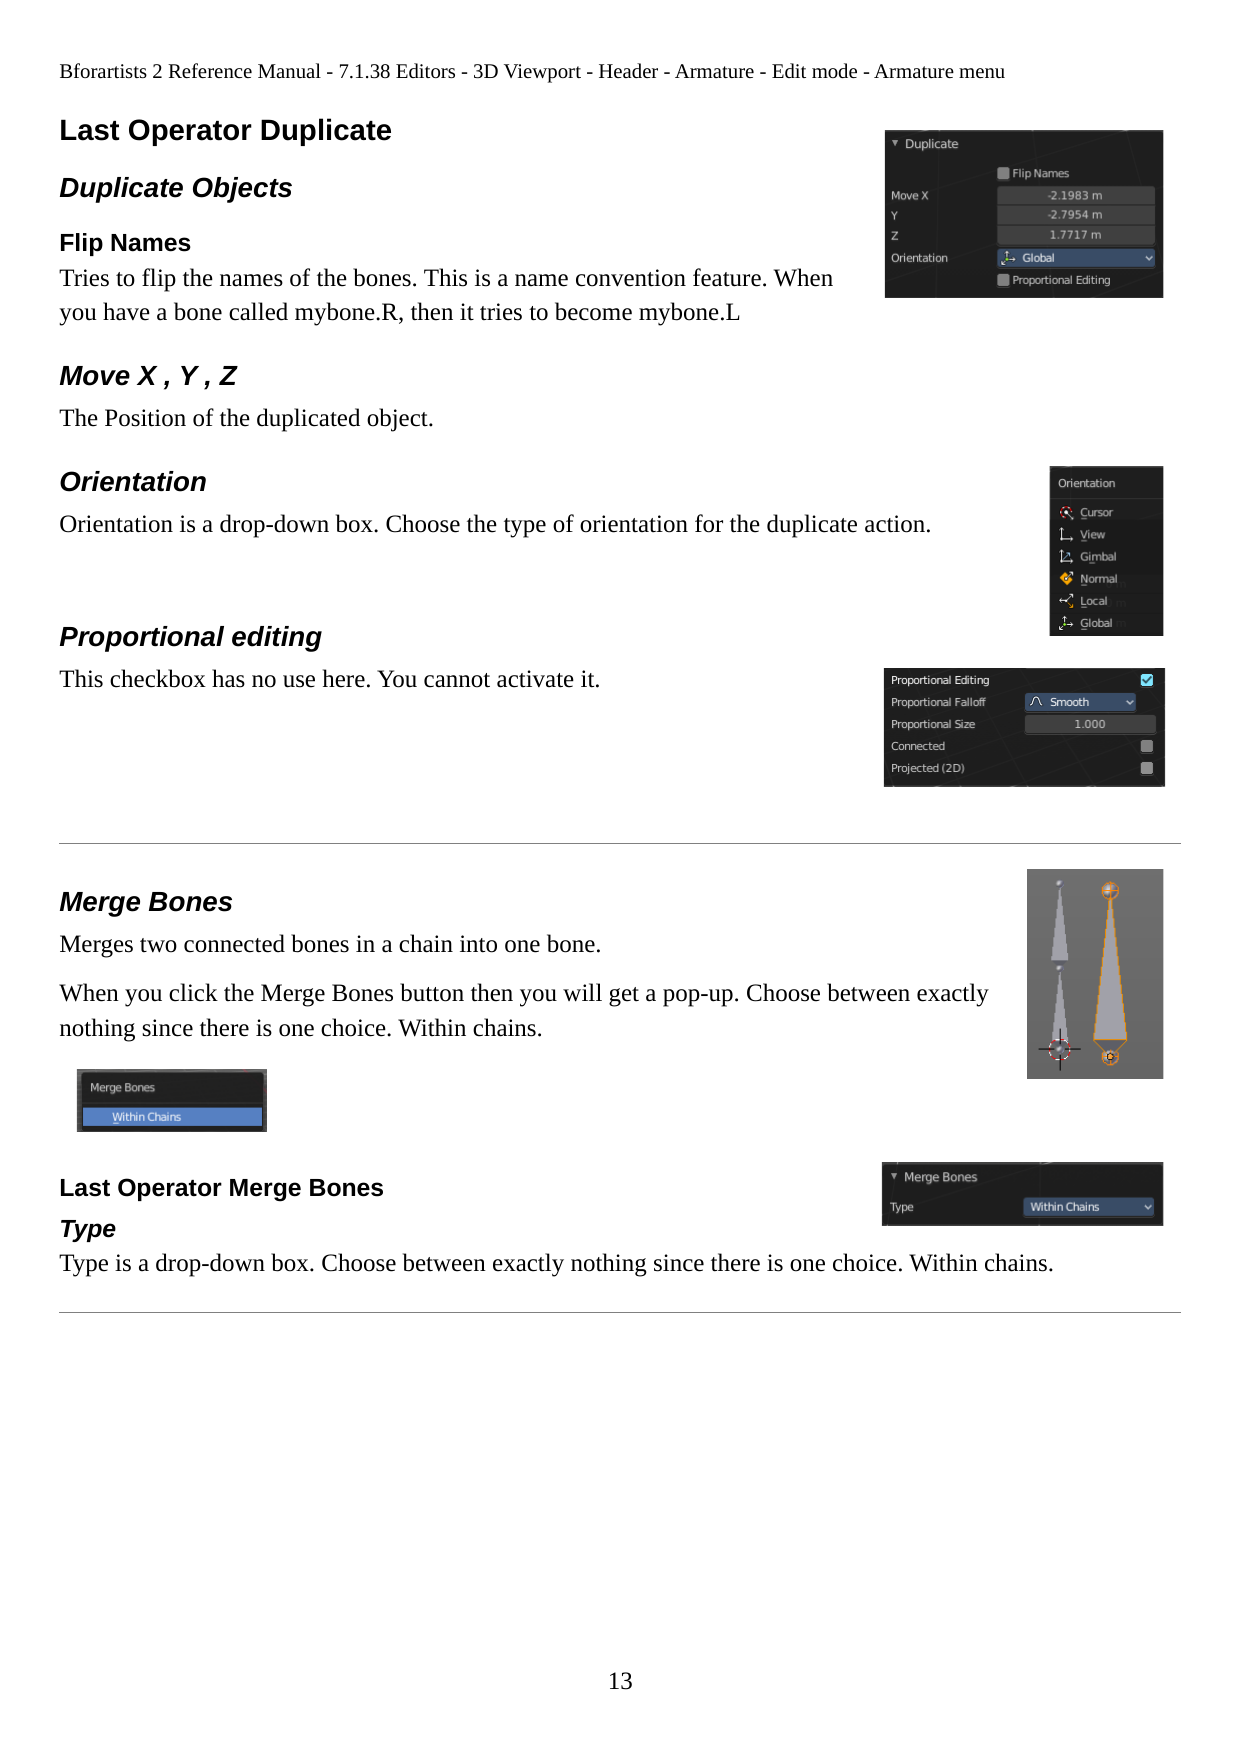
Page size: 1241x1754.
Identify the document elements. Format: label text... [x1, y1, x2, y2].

subtitle Type [59, 1214, 1181, 1242]
picture [76, 1069, 267, 1132]
subtitle [1164, 171, 1181, 203]
subtitle [1164, 228, 1181, 257]
text Merges two connected bones in a chain into one bone. [59, 929, 1027, 958]
text The Position of the duplicated object. [59, 403, 1181, 432]
text When you click the Merge Bones button then you will get a pop-up. Choose between exactly nothing since there is one choice. Within chains. [59, 978, 1027, 1042]
subtitle Proportional editing [59, 620, 1181, 652]
picture [883, 668, 1166, 787]
subtitle Merge Bones [59, 885, 1027, 917]
subtitle Flip Names [59, 228, 884, 257]
subtitle Last Operator Duplicate [59, 113, 1181, 146]
subtitle Duplicate Objects [59, 171, 884, 203]
subtitle Last Operator Merge Bones [59, 1173, 881, 1201]
picture [1027, 869, 1164, 1079]
text Tries to flip the names of the bones. This is a name convention feature. When you have a bone called mybone.R, then it tries to become mybone.L [59, 263, 1181, 326]
text Orientation is a drop-down box. Choose the type of orientation for the duplicate action. [59, 509, 1049, 538]
picture [881, 1162, 1164, 1226]
subtitle Move X , Y , Z [59, 359, 1181, 391]
picture [1049, 466, 1164, 636]
subtitle Orientation [59, 465, 1181, 497]
text This checkbox has no use here. You cannot activate it. [59, 664, 1181, 693]
subtitle [1164, 885, 1181, 917]
text Type is a drop-down box. Choose between exactly nothing since there is one choice. Within chains. [59, 1248, 1181, 1277]
picture [884, 130, 1164, 298]
